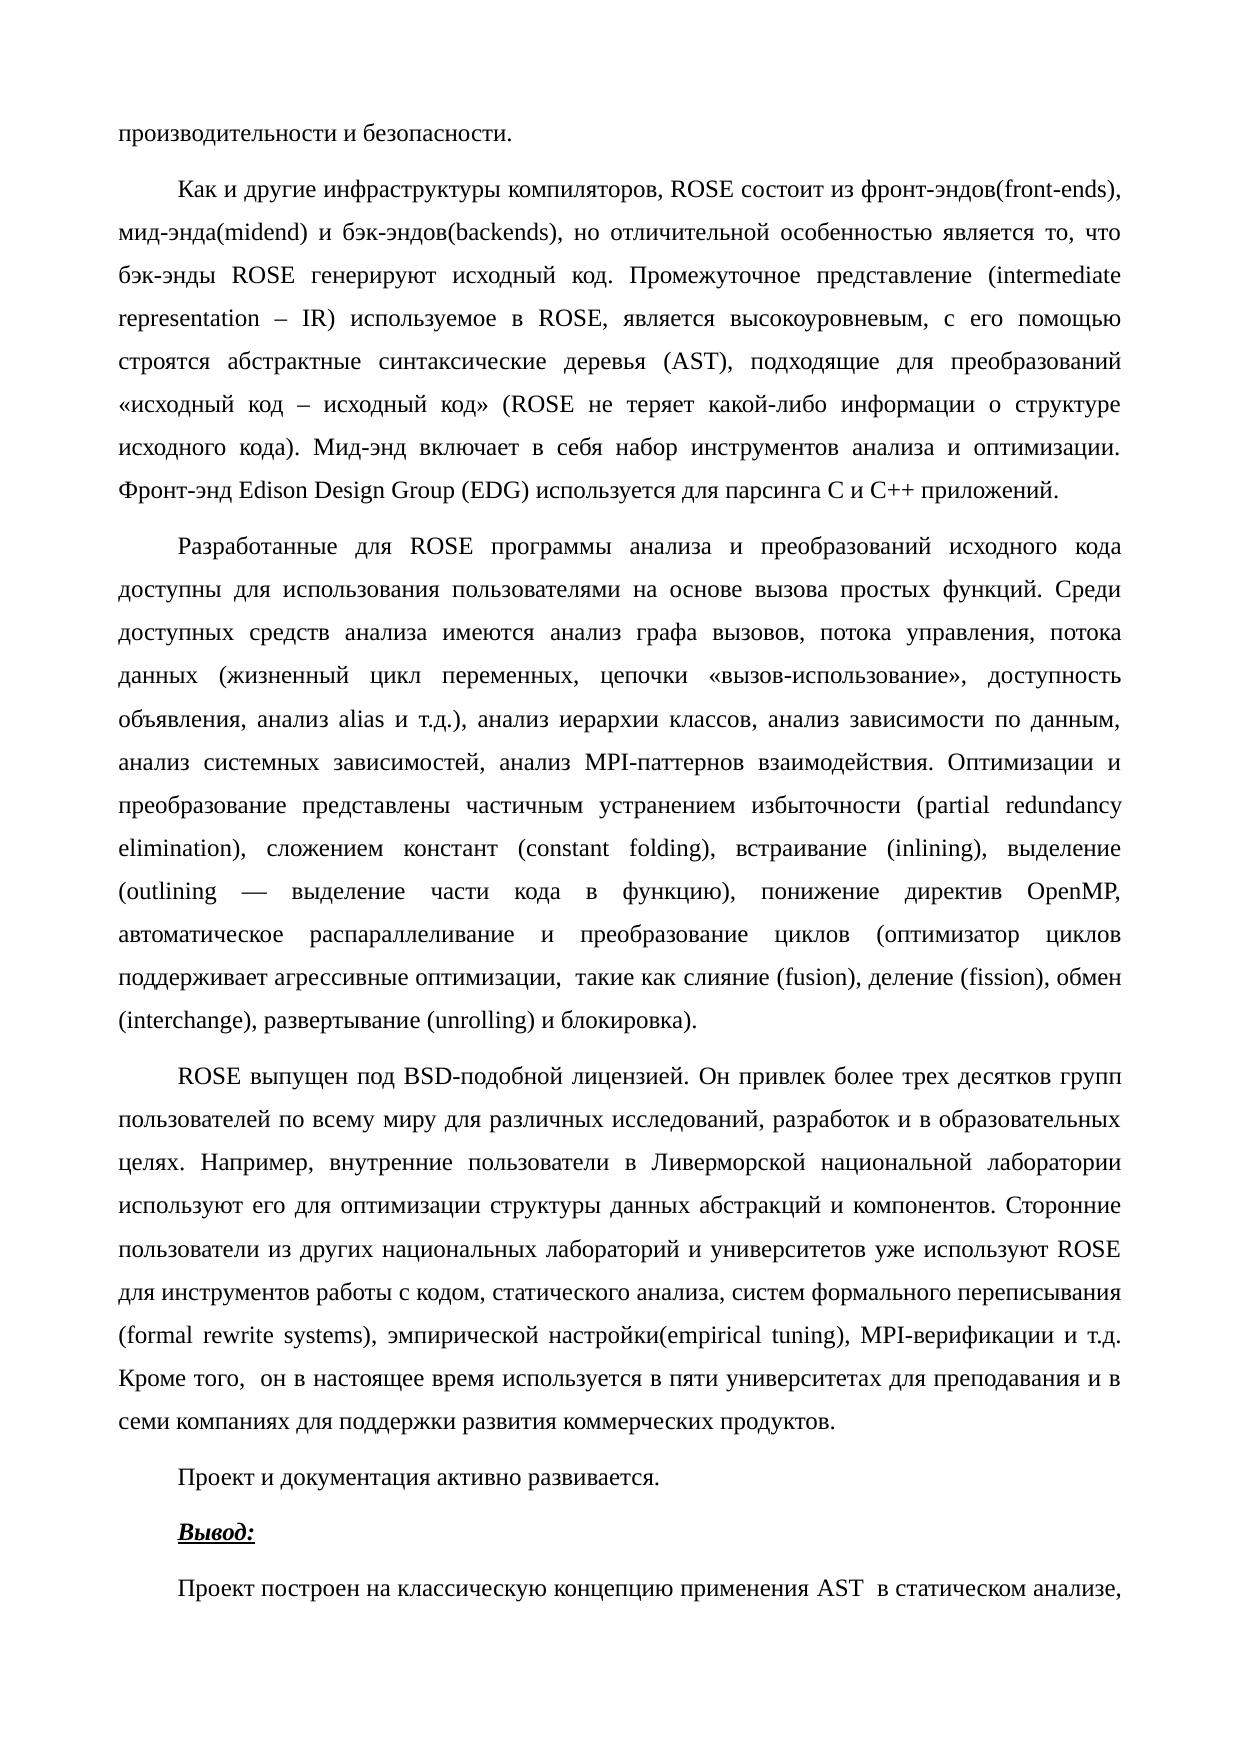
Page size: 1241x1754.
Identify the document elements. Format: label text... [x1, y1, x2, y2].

text производительности и безопасности. [118, 118, 1122, 147]
text Проект построен на классическую концепцию применения AST в статическом анализе, [118, 1573, 1122, 1602]
text Вывод: [118, 1517, 1122, 1546]
text ROSE выпущен под BSD-подобной лицензией. Он привлек более трех десятков групп пользователей по всему миру для различных исследований, разработок и в образовательных целях. Например, внутренние пользователи в Ливерморской национальной лаборатории используют его для оптимизации структуры данных абстракций и компонентов. Сторонние пользователи из других национальных лабораторий и университетов уже используют ROSE для инструментов работы с кодом, статического анализа, систем формального переписывания (formal rewrite systems), эмпирической настройки(empirical tuning), MPI-верификации и т.д. Кроме того, он в настоящее время используется в пяти университетах для преподавания и в семи компаниях для поддержки развития коммерческих продуктов. [118, 1061, 1122, 1435]
text Разработанные для ROSE программы анализа и преобразований исходного кода доступны для использования пользователями на основе вызова простых функций. Среди доступных средств анализа имеются анализ графа вызовов, потока управления, потока данных (жизненный цикл переменных, цепочки «вызов-использование», доступность объявления, анализ alias и т.д.), анализ иерархии классов, анализ зависимости по данным, анализ системных зависимостей, анализ MPI-паттернов взаимодействия. Оптимизации и преобразование представлены частичным устранением избыточности (partial redundancy elimination), сложением констант (constant folding), встраивание (inlining), выделение (outlining — выделение части кода в функцию), понижение директив OpenMP, автоматическое распараллеливание и преобразование циклов (оптимизатор циклов поддерживает агрессивные оптимизации, такие как слияние (fusion), деление (fission), обмен (interchange), развертывание (unrolling) и блокировка). [118, 531, 1122, 1034]
text Проект и документация активно развивается. [118, 1462, 1122, 1491]
text Как и другие инфраструктуры компиляторов, ROSE состоит из фронт-эндов(front-ends), мид-энда(midend) и бэк-эндов(backends), но отличительной особенностью является то, что бэк-энды ROSE генерируют исходный код. Промежуточное представление (intermediate representation – IR) используемое в ROSE, является высокоуровневым, с его помощью строятся абстрактные синтаксические деревья (AST), подходящие для преобразований «исходный код – исходный код» (ROSE не теряет какой-либо информации о структуре исходного кода). Мид-энд включает в себя набор инструментов анализа и оптимизации. Фронт-энд Edison Design Group (EDG) используется для парсинга C и C++ приложений. [118, 174, 1122, 504]
